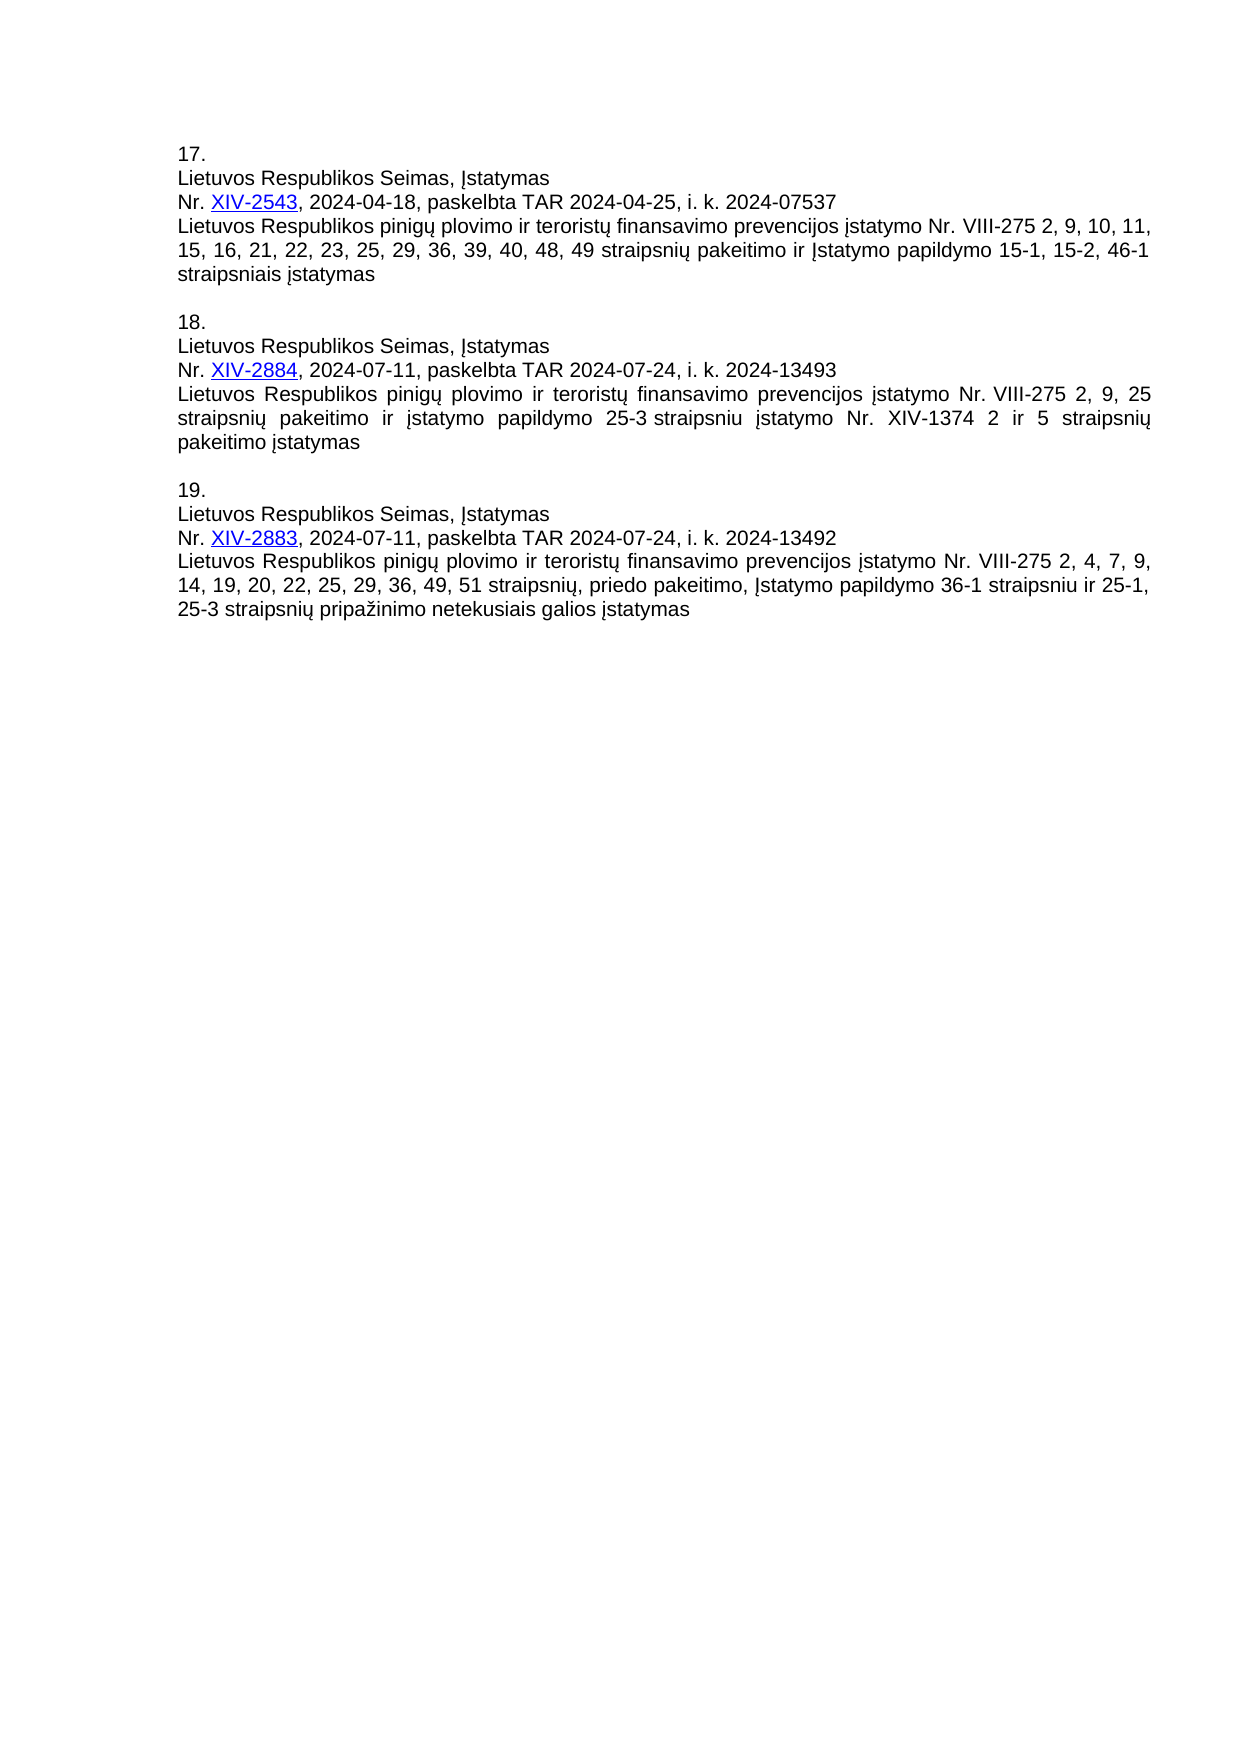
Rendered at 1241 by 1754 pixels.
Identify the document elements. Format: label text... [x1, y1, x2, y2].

text Lietuvos Respublikos pinigų plovimo ir teroristų finansavimo prevencijos įstatymo Nr. VIII-275 2, 4, 7, 9, 14, 19, 20, 22, 25, 29, 36, 49, 51 straipsnių, priedo pakeitimo, Įstatymo papildymo 36-1 straipsniu ir 25-1, 25-3 straipsnių pripažinimo netekusiais galios įstatymas [177, 549, 1152, 621]
text 18. [177, 310, 1152, 334]
text Lietuvos Respublikos Seimas, Įstatymas [177, 501, 1152, 525]
text 17. [177, 142, 1152, 166]
text Lietuvos Respublikos Seimas, Įstatymas [177, 334, 1152, 358]
text Nr. XIV-2884, 2024-07-11, paskelbta TAR 2024-07-24, i. k. 2024-13493 [177, 358, 1152, 382]
text Lietuvos Respublikos pinigų plovimo ir teroristų finansavimo prevencijos įstatymo Nr. VIII-275 2, 9, 10, 11, 15, 16, 21, 22, 23, 25, 29, 36, 39, 40, 48, 49 straipsnių pakeitimo ir Įstatymo papildymo 15-1, 15-2, 46-1 straipsniais įstatymas [177, 214, 1152, 286]
text Nr. XIV-2543, 2024-04-18, paskelbta TAR 2024-04-25, i. k. 2024-07537 [177, 190, 1152, 214]
text Nr. XIV-2883, 2024-07-11, paskelbta TAR 2024-07-24, i. k. 2024-13492 [177, 525, 1152, 549]
text 19. [177, 477, 1152, 501]
text Lietuvos Respublikos Seimas, Įstatymas [177, 166, 1152, 190]
text Lietuvos Respublikos pinigų plovimo ir teroristų finansavimo prevencijos įstatymo Nr. VIII-275 2, 9, 25 straipsnių pakeitimo ir įstatymo papildymo 25-3 straipsniu įstatymo Nr. XIV-1374 2 ir 5 straipsnių pakeitimo įstatymas [177, 382, 1152, 453]
